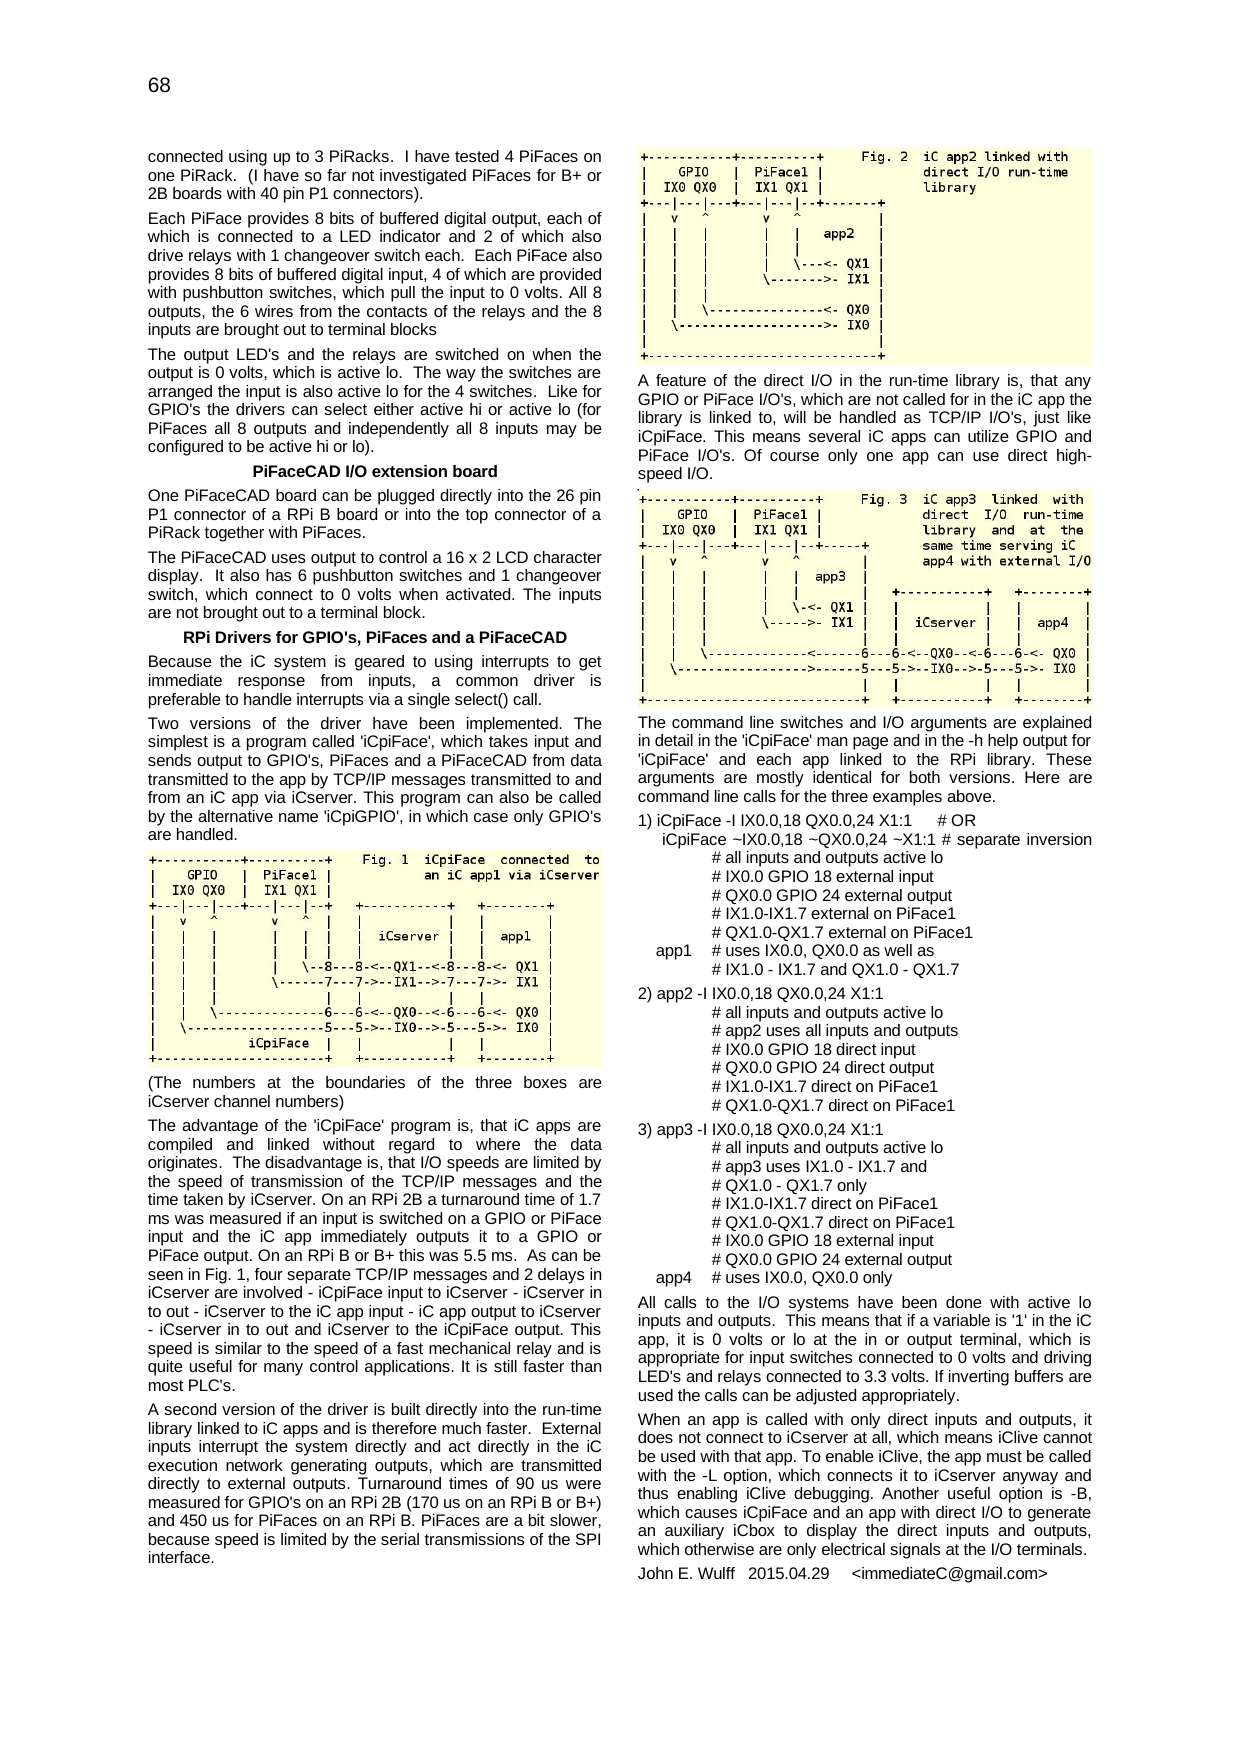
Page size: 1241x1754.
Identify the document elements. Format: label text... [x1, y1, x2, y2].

text The output LED's and the relays are switched on when the output is 0 volts, which is active lo. The way the switches are arranged the input is also active lo for the 4 switches. Like for GPIO's the drivers can select either active hi or active lo (for PiFaces all 8 outputs and independently all 8 inputs may be configured to be active hi or lo). [148, 345, 602, 456]
picture [637, 489, 1093, 708]
text The PiFaceCAD uses output to control a 16 x 2 LCD character display. It also has 6 pushbutton switches and 1 changeover switch, which connect to 0 volts when activated. The inputs are not brought out to a terminal block. [148, 548, 602, 622]
text John E. Wulff 2015.04.29 <immediateC@gmail.com> [638, 1565, 1092, 1583]
text Each PiFace provides 8 bits of buffered digital output, each of which is connected to a LED indicator and 2 of which also drive relays with 1 changeover switch each. Each PiFace also provides 8 bits of buffered digital input, 4 of which are provided with pushbutton switches, which pull the input to 0 volts. All 8 outputs, the 6 wires from the contacts of the relays and the 8 inputs are brought out to terminal blocks [148, 209, 602, 339]
text Two versions of the driver have been implemented. The simplest is a program called 'iCpiFace', which takes input and sends output to GPIO's, PiFaces and a PiFaceCAD from data transmitted to the app by TCP/IP messages transmitted to and from an iC app via iCserver. This program can also be called by the alternative name 'iCpiGPIO', in which case only GPIO's are handled. [148, 714, 602, 844]
picture [147, 850, 603, 1068]
text PiFaceCAD I/O extension board [148, 462, 602, 481]
text The command line switches and I/O arguments are explained in detail in the 'iCpiFace' man page and in the -h help output for 'iCpiFace' and each app linked to the RPi library. These arguments are mostly identical for both versions. Here are command line calls for the three examples above. [638, 713, 1092, 806]
text The advantage of the 'iCpiFace' program is, that iC apps are compiled and linked without regard to where the data originates. The disadvantage is, that I/O speeds are limited by the speed of transmission of the TCP/IP messages and the time taken by iCserver. On an RPi 2B a turnaround time of 1.7 ms was measured if an input is switched on a GPIO or PiFace input and the iC app immediately outputs it to a GPIO or PiFace output. On an RPi B or B+ this was 5.5 ms. As can be seen in Fig. 1, four separate TCP/IP messages and 2 delays in iCserver are involved - iCpiFace input to iCserver - iCserver in to out - iCserver to the iC app input - iC app output to iCserver - iCserver in to out and iCserver to the iCpiFace output. This speed is similar to the speed of a fast mechanical relay and is quite useful for many control applications. It is still faster than most PLC's. [148, 1117, 602, 1395]
text Because the iC system is geared to using interrupts to get immediate response from inputs, a common driver is preferable to handle interrupts via a single select() call. [148, 653, 602, 708]
text All calls to the I/O systems have been done with active lo inputs and outputs. This means that if a variable is '1' in the iC app, it is 0 volts or lo at the in or output terminal, which is appropriate for input switches connected to 0 volts and driving LED's and relays connected to 3.3 volts. If inverting buffers are used the calls can be adjusted appropriately. [638, 1293, 1092, 1404]
text A feature of the direct I/O in the run-time library is, that any GPIO or PiFace I/O's, which are not called for in the iC app the library is linked to, will be handled as TCP/IP I/O's, just like iCpiFace. This means several iC apps can utilize GPIO and PiFace I/O's. Of course only one app can use direct high-speed I/O. [638, 372, 1092, 483]
text 1) iCpiFace -I IX0.0,18 QX0.0,24 X1:1 # OR iCpiFace ~IX0.0,18 ~QX0.0,24 ~X1:1 # separate inversion # all inputs and outputs active lo # IX0.0 GPIO 18 external input # QX0.0 GPIO 24 external output # IX1.0-IX1.7 external on PiFace1 # QX1.0-QX1.7 external on PiFace1 app1 # uses IX0.0, QX0.0 as well as # IX1.0 - IX1.7 and QX1.0 - QX1.7 [638, 812, 1092, 979]
text 2) app2 -I IX0.0,18 QX0.0,24 X1:1 # all inputs and outputs active lo # app2 uses all inputs and outputs # IX0.0 GPIO 18 direct input # QX0.0 GPIO 24 direct output # IX1.0-IX1.7 direct on PiFace1 # QX1.0-QX1.7 direct on PiFace1 [638, 985, 1092, 1114]
text 3) app3 -I IX0.0,18 QX0.0,24 X1:1 # all inputs and outputs active lo # app3 uses IX1.0 - IX1.7 and # QX1.0 - QX1.7 only # IX1.0-IX1.7 direct on PiFace1 # QX1.0-QX1.7 direct on PiFace1 # IX0.0 GPIO 18 external input # QX0.0 GPIO 24 external output app4 # uses IX0.0, QX0.0 only [638, 1120, 1092, 1287]
text (The numbers at the boundaries of the three boxes are iCserver channel numbers) [148, 1073, 602, 1111]
text RPi Drivers for GPIO's, PiFaces and a PiFaceCAD [148, 628, 602, 647]
text One PiFaceCAD board can be plugged directly into the 26 pin P1 connector of a RPi B board or into the top connector of a PiRack together with PiFaces. [148, 487, 602, 542]
text connected using up to 3 PiRacks. I have tested 4 PiFaces on one PiRack. (I have so far not investigated PiFaces for B+ or 2B boards with 40 pin P1 connectors). [148, 148, 602, 203]
picture [637, 147, 1093, 366]
text When an app is called with only direct inputs and outputs, it does not connect to iCserver at all, which means iClive cannot be used with that app. To enable iClive, the app must be called with the -L option, which connects it to iCserver anyway and thus enabling iClive debugging. Another useful option is -B, which causes iCpiFace and an app with direct I/O to generate an auxiliary iCbox to display the direct inputs and outputs, which otherwise are only electrical signals at the I/O terminals. [638, 1410, 1092, 1559]
text A second version of the driver is built directly into the run-time library linked to iC apps and is therefore much faster. External inputs interrupt the system directly and act directly in the iC execution network generating outputs, which are transmitted directly to external outputs. Turnaround times of 90 us were measured for GPIO's on an RPi 2B (170 us on an RPi B or B+) and 450 us for PiFaces on an RPi B. PiFaces are a bit slower, because speed is limited by the serial transmissions of the SPI interface. [148, 1401, 602, 1567]
